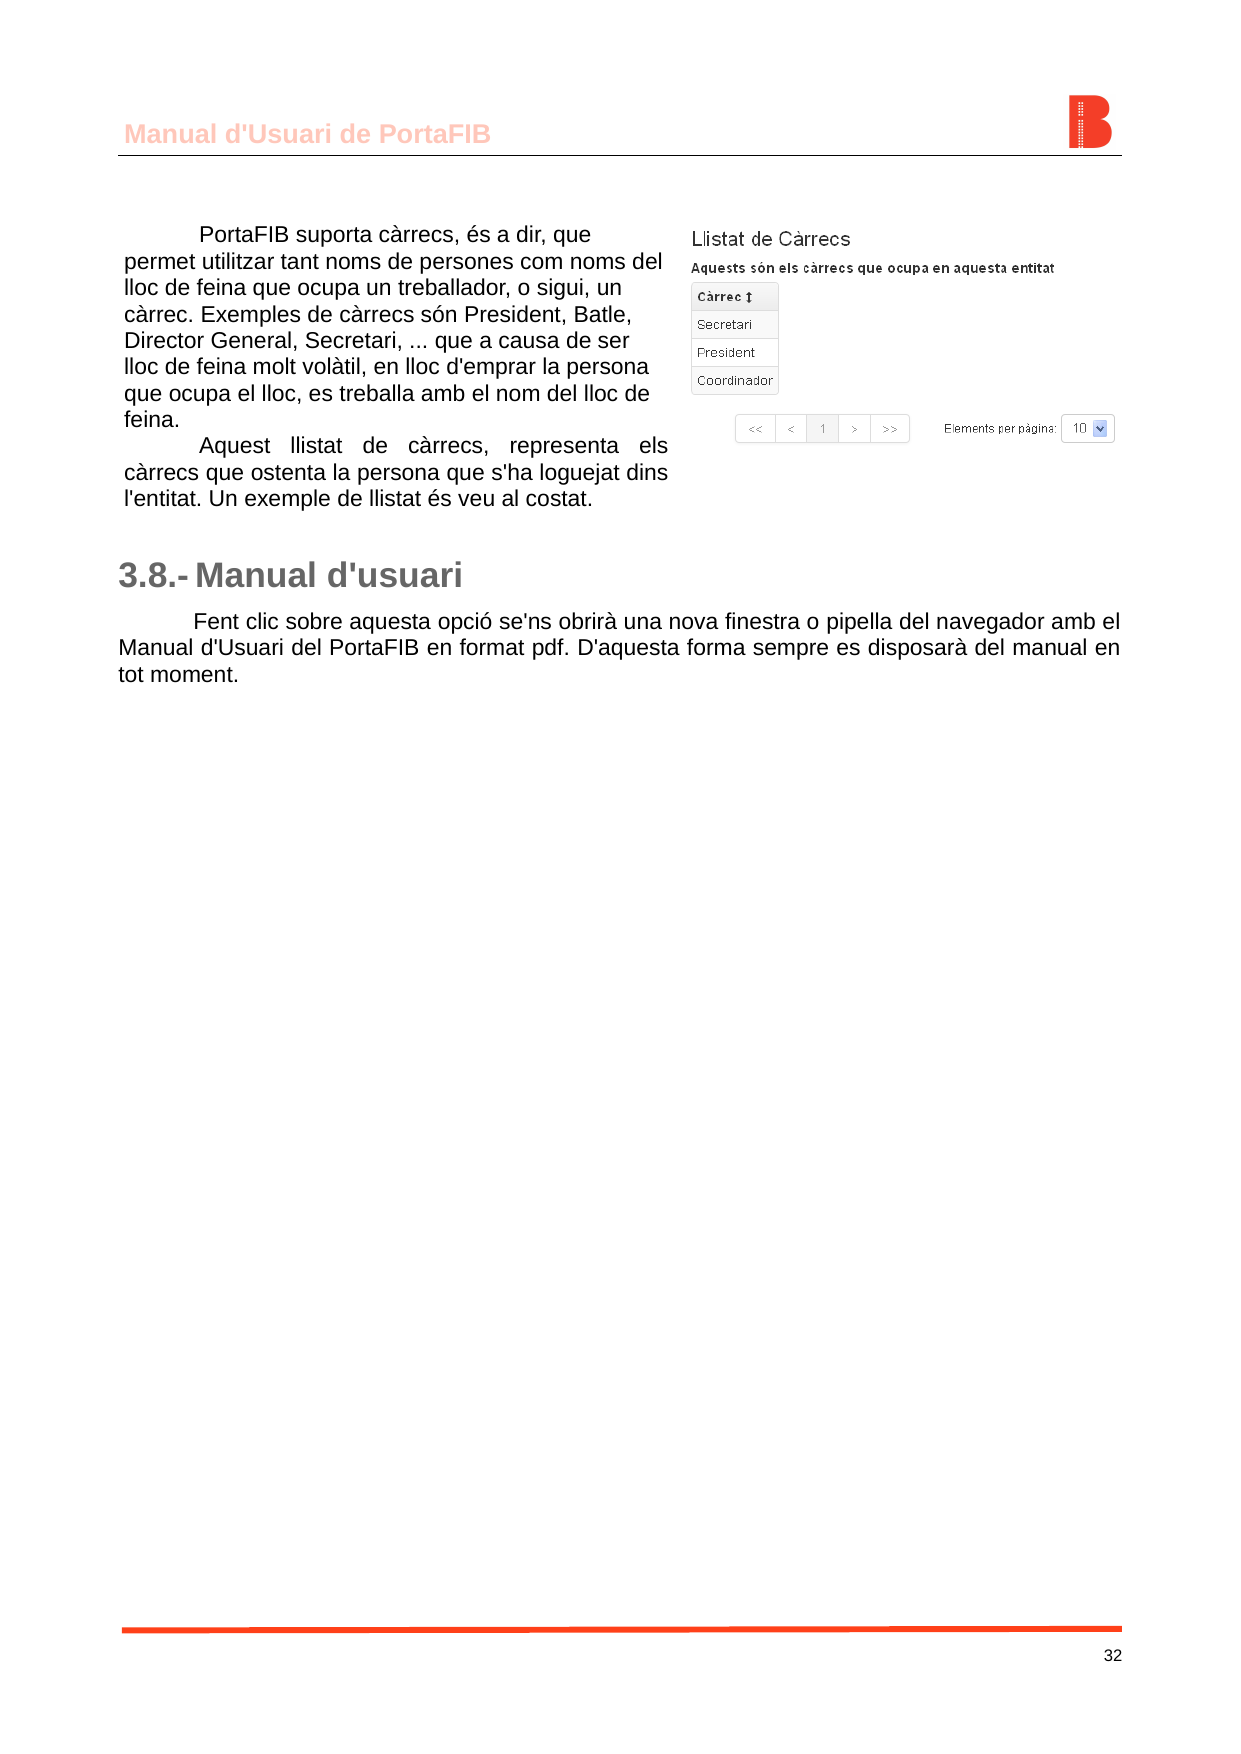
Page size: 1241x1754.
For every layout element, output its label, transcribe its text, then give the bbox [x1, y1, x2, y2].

table_header [674, 216, 1122, 529]
table_header PortaFIB suporta càrrecs, és a dir, que permet utilitzar tant noms de persones com noms del lloc de feina que ocupa un treballador, o sigui, un càrrec. Exemples de càrrecs són President, Batle, Director General, Secretari, ... que a causa de ser lloc de feina molt volàtil, en lloc d'emprar la persona que ocupa el lloc, es treballa amb el nom del lloc de feina. Aquest llistat de càrrecs, representa els càrrecs que ostenta la persona que s'ha loguejat dins l'entitat. Un exemple de llistat és veu al costat. [118, 216, 674, 529]
picture [680, 221, 1123, 486]
subtitle Manual d'usuari [118, 554, 1122, 595]
picture [1063, 94, 1117, 150]
text Fent clic sobre aquesta opció se'ns obrirà una nova finestra o pipella del navegador amb el Manual d'Usuari del PortaFIB en format pdf. D'aquesta forma sempre es disposarà del manual en tot moment. [118, 608, 1122, 687]
